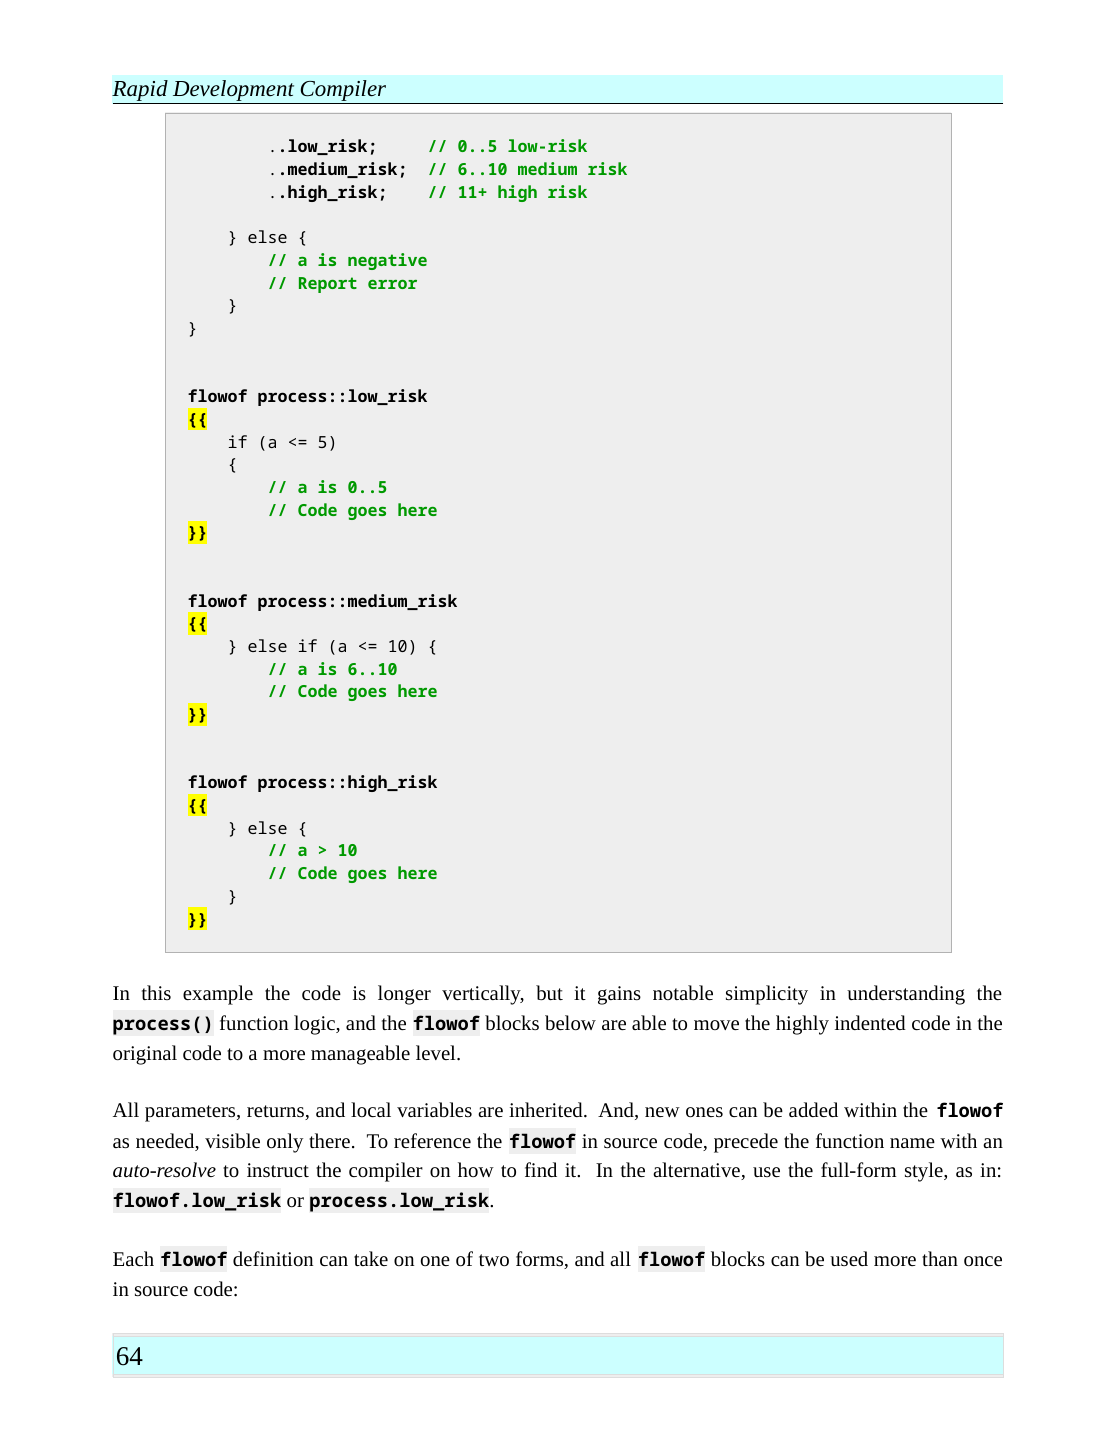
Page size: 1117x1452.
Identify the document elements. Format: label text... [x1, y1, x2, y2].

text Each flowof definition can take on one of two forms, and all flowof blocks can be used more than once in source code: [112, 1246, 1003, 1301]
text All parameters, returns, and local variables are inherited. And, new ones can be added within the flowof as needed, visible only there. To reference the flowof in source code, precede the function name with an auto-resolve to instruct the compiler on how to find it. In the alternative, use the full-form style, as in: flowof.low_risk or process.low_risk. [112, 1097, 1003, 1213]
text ..low_risk; // 0..5 low-risk ..medium_risk; // 6..10 medium risk ..high_risk; // 11+ high risk } else { // a is negative // Report error } } flowof process::low_risk {{ if (a <= 5) { // a is 0..5 // Code goes here }} flowof process::medium_risk {{ } else if (a <= 10) { // a is 6..10 // Code goes here }} flowof process::high_risk {{ } else { // a > 10 // Code goes here } }} [166, 114, 951, 952]
text In this example the code is longer vertically, but it gains notable simplicity in understanding the process() function logic, and the flowof blocks below are able to move the highly indented code in the original code to a more manageable level. [112, 981, 1003, 1064]
